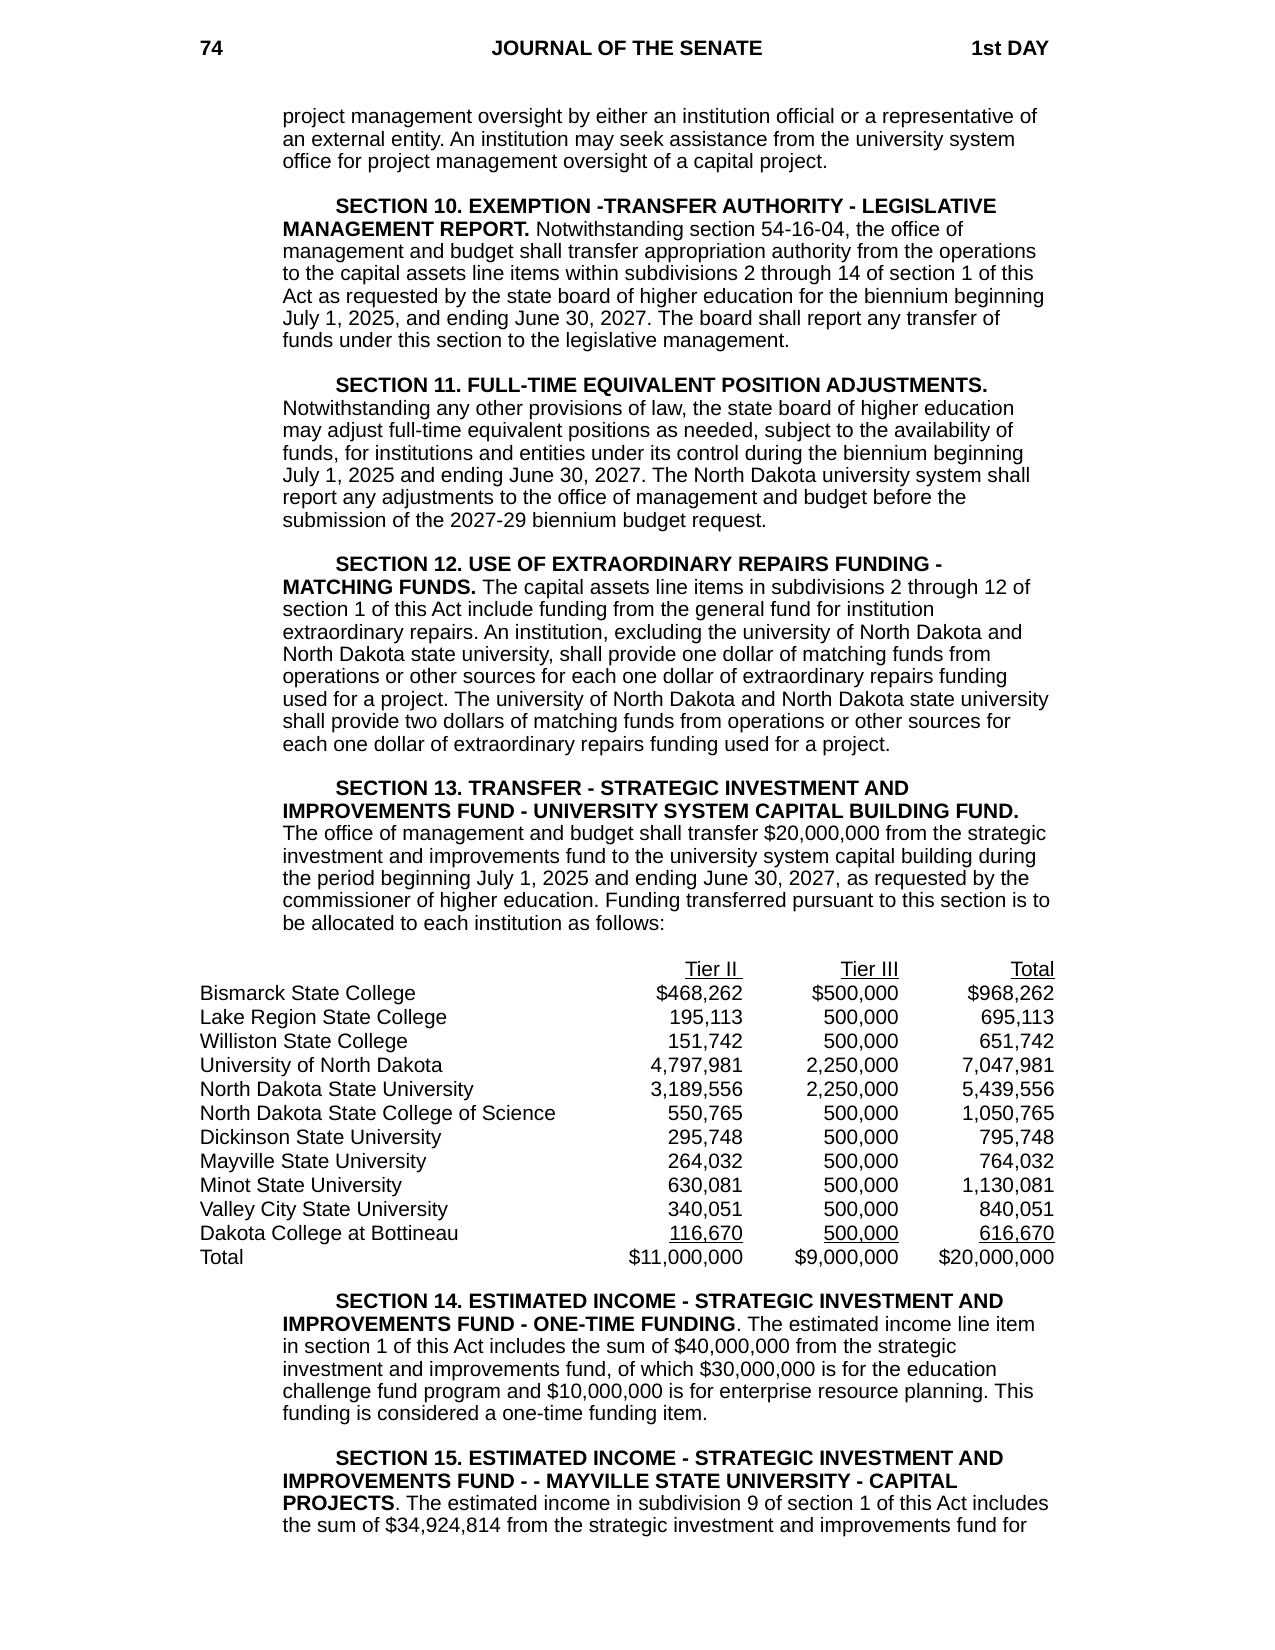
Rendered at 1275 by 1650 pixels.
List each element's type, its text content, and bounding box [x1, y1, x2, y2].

table_cell 840,051 [899, 1197, 1054, 1221]
text SECTION 10. EXEMPTION -TRANSFER AUTHORITY - LEGISLATIVE MANAGEMENT REPORT. Notwithstanding section 54-16-04, the office of management and budget shall transfer appropriation authority from the operations to the capital assets line items within subdivisions 2 through 14 of section 1 of this Act as requested by the state board of higher education for the biennium beginning July 1, 2025, and ending June 30, 2027. The board shall report any transfer of funds under this section to the legislative management. [282, 196, 1054, 352]
table_cell 195,113 [587, 1005, 743, 1029]
table_cell 116,670 [587, 1221, 743, 1244]
table_cell 1,130,081 [899, 1173, 1054, 1197]
table_cell 3,189,556 [587, 1077, 743, 1101]
table_cell 500,000 [743, 1005, 898, 1029]
table_header Total [899, 957, 1054, 981]
table_cell 630,081 [587, 1173, 743, 1197]
table_cell 264,032 [587, 1149, 743, 1173]
table_cell 500,000 [743, 1029, 898, 1053]
table_cell 795,748 [899, 1125, 1054, 1149]
text project management oversight by either an institution official or a representative of an external entity. An institution may seek assistance from the university system office for project management oversight of a capital project. [282, 106, 1054, 173]
text SECTION 14. ESTIMATED INCOME - STRATEGIC INVESTMENT AND IMPROVEMENTS FUND - ONE-TIME FUNDING. The estimated income line item in section 1 of this Act includes the sum of $40,000,000 from the strategic investment and improvements fund, of which $30,000,000 is for the education challenge fund program and $10,000,000 is for enterprise resource planning. This funding is considered a one-time funding item. [282, 1291, 1054, 1425]
table_cell North Dakota State University [200, 1077, 587, 1101]
table_cell $968,262 [899, 981, 1054, 1005]
text SECTION 13. TRANSFER - STRATEGIC INVESTMENT AND IMPROVEMENTS FUND - UNIVERSITY SYSTEM CAPITAL BUILDING FUND. The office of management and budget shall transfer $20,000,000 from the strategic investment and improvements fund to the university system capital building during the period beginning July 1, 2025 and ending June 30, 2027, as requested by the commissioner of higher education. Funding transferred pursuant to this section is to be allocated to each institution as follows: [282, 778, 1054, 935]
table_cell 340,051 [587, 1197, 743, 1221]
table_cell 616,670 [899, 1221, 1054, 1244]
table_cell University of North Dakota [200, 1053, 587, 1077]
table_cell Valley City State University [200, 1197, 587, 1221]
table_cell $20,000,000 [899, 1245, 1054, 1268]
table_cell 151,742 [587, 1029, 743, 1053]
table_cell 5,439,556 [899, 1077, 1054, 1101]
text SECTION 11. FULL-TIME EQUIVALENT POSITION ADJUSTMENTS. Notwithstanding any other provisions of law, the state board of higher education may adjust full-time equivalent positions as needed, subject to the availability of funds, for institutions and entities under its control during the biennium beginning July 1, 2025 and ending June 30, 2027. The North Dakota university system shall report any adjustments to the office of management and budget before the submission of the 2027-29 biennium budget request. [282, 375, 1054, 532]
table_cell 2,250,000 [743, 1053, 898, 1077]
text SECTION 15. ESTIMATED INCOME - STRATEGIC INVESTMENT AND IMPROVEMENTS FUND - - MAYVILLE STATE UNIVERSITY - CAPITAL PROJECTS. The estimated income in subdivision 9 of section 1 of this Act includes the sum of $34,924,814 from the strategic investment and improvements fund for [282, 1448, 1054, 1537]
text SECTION 12. USE OF EXTRAORDINARY REPAIRS FUNDING - MATCHING FUNDS. The capital assets line items in subdivisions 2 through 12 of section 1 of this Act include funding from the general fund for institution extraordinary repairs. An institution, excluding the university of North Dakota and North Dakota state university, shall provide one dollar of matching funds from operations or other sources for each one dollar of extraordinary repairs funding used for a project. The university of North Dakota and North Dakota state university shall provide two dollars of matching funds from operations or other sources for each one dollar of extraordinary repairs funding used for a project. [282, 554, 1054, 756]
table_cell 500,000 [743, 1125, 898, 1149]
table_cell 295,748 [587, 1125, 743, 1149]
table_cell 500,000 [743, 1149, 898, 1173]
table_cell Mayville State University [200, 1149, 587, 1173]
table_cell $11,000,000 [587, 1245, 743, 1268]
table_cell $500,000 [743, 981, 898, 1005]
table_header [200, 957, 587, 981]
table_cell 2,250,000 [743, 1077, 898, 1101]
table_cell Williston State College [200, 1029, 587, 1053]
table_header Tier II [587, 957, 743, 981]
table_cell Dakota College at Bottineau [200, 1221, 587, 1244]
subtitle Page 74 [9, 9, 109, 33]
table_cell 500,000 [743, 1197, 898, 1221]
table_header Tier III [743, 957, 898, 981]
table_cell 1,050,765 [899, 1101, 1054, 1125]
table_cell Bismarck State College [200, 981, 587, 1005]
table_cell North Dakota State College of Science [200, 1101, 587, 1125]
table_cell 500,000 [743, 1173, 898, 1197]
table_cell Lake Region State College [200, 1005, 587, 1029]
table_cell 651,742 [899, 1029, 1054, 1053]
table_cell 4,797,981 [587, 1053, 743, 1077]
table_cell Dickinson State University [200, 1125, 587, 1149]
table_cell 500,000 [743, 1221, 898, 1244]
table_cell $468,262 [587, 981, 743, 1005]
table_cell 550,765 [587, 1101, 743, 1125]
table_cell 500,000 [743, 1101, 898, 1125]
table_cell 695,113 [899, 1005, 1054, 1029]
table_cell 7,047,981 [899, 1053, 1054, 1077]
table_cell $9,000,000 [743, 1245, 898, 1268]
table_cell Minot State University [200, 1173, 587, 1197]
table_cell 764,032 [899, 1149, 1054, 1173]
table_cell Total [200, 1245, 587, 1268]
